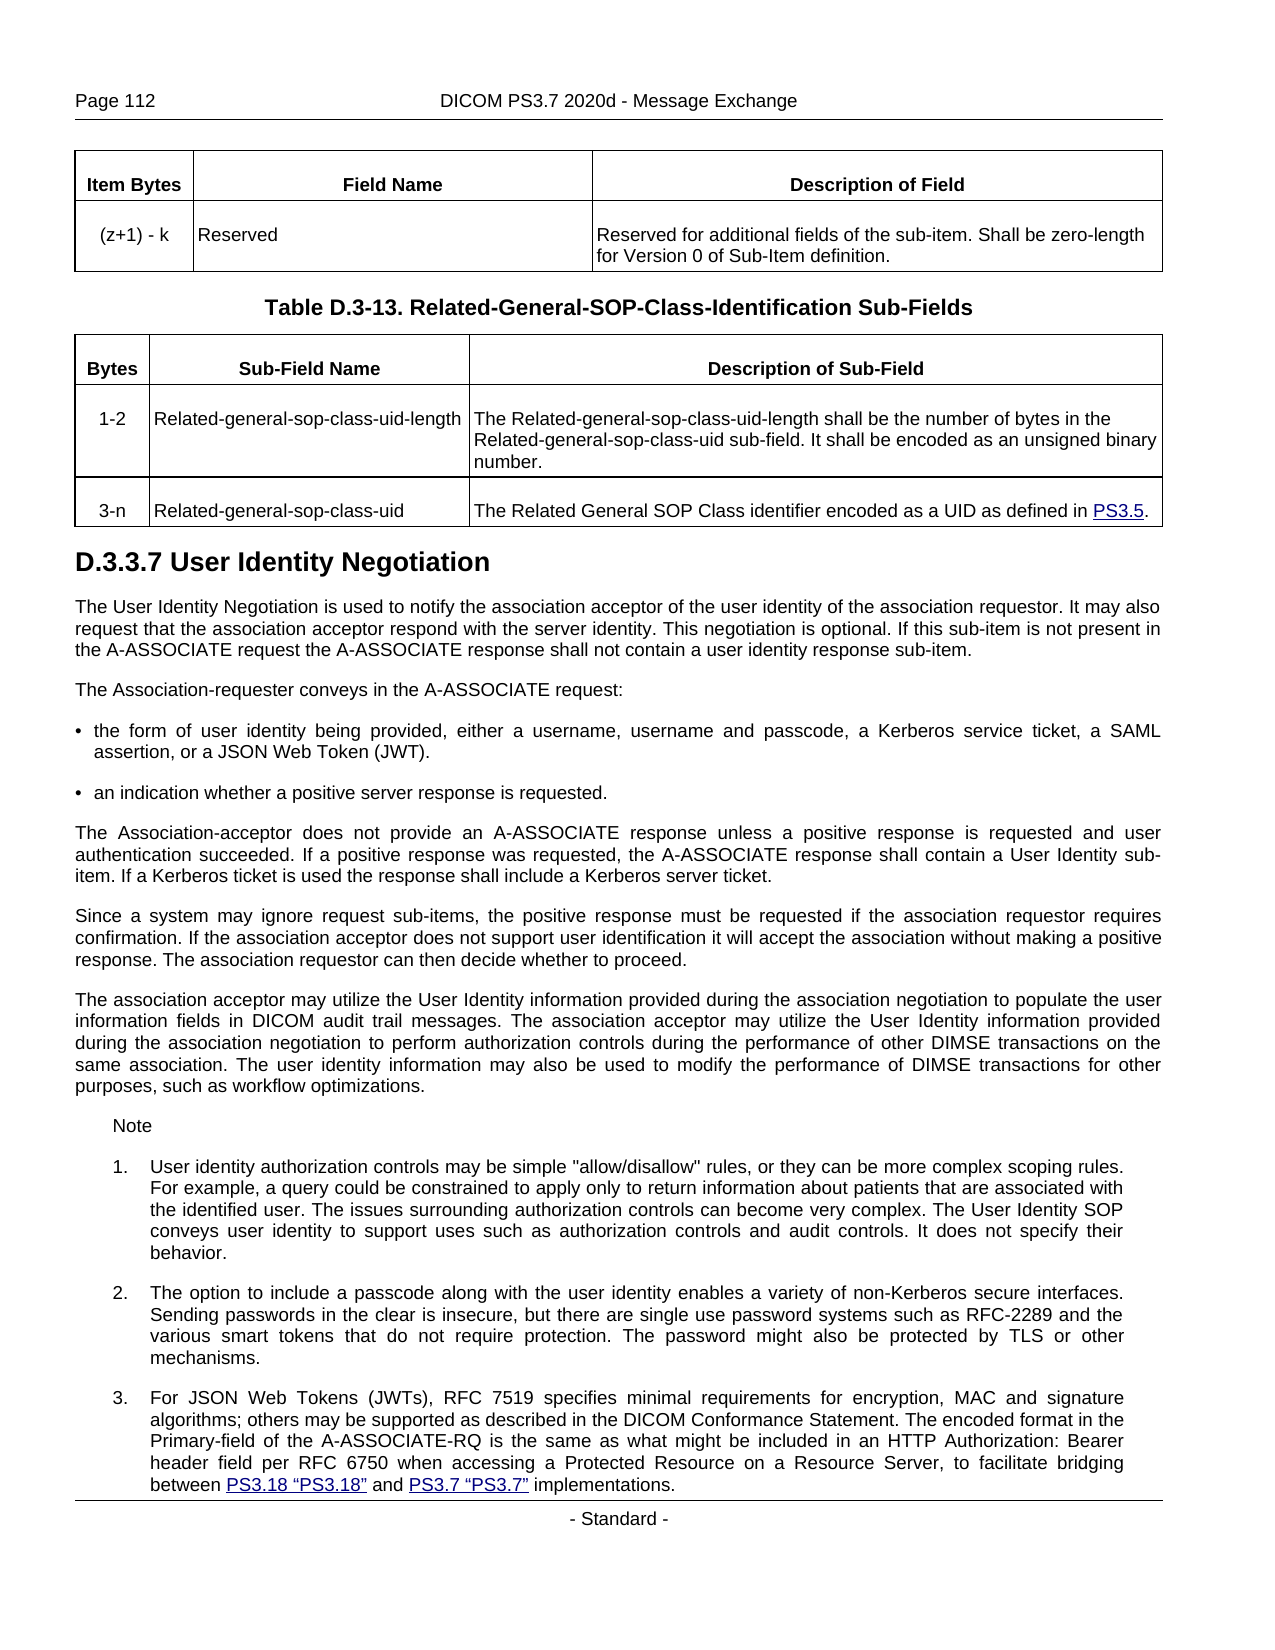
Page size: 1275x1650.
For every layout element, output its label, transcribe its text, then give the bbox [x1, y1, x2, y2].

text The Association-requester conveys in the A-ASSOCIATE request: [75, 679, 1162, 701]
table_cell 1-2 [76, 385, 149, 476]
table_header Sub-Field Name [150, 335, 469, 383]
text 2. The option to include a passcode along with the user identity enables a variety of non-Kerberos secure interfaces. Sending passwords in the clear is insecure, but there are single use password systems such as RFC-2289 and the various smart tokens that do not require protection. The password might also be protected by TLS or other mechanisms. [112, 1282, 1125, 1368]
table_cell Reserved for additional fields of the sub-item. Shall be zero-length for Version 0 of Sub-Item definition. [593, 201, 1162, 271]
text The Association-acceptor does not provide an A-ASSOCIATE response unless a positive response is requested and user authentication succeeded. If a positive response was requested, the A-ASSOCIATE response shall contain a User Identity sub-item. If a Kerberos ticket is used the response shall include a Kerberos server ticket. [75, 822, 1162, 886]
table_cell The Related-general-sop-class-uid-length shall be the number of bytes in the Related-general-sop-class-uid sub-field. It shall be encoded as an unsigned binary number. [470, 385, 1162, 476]
text • an indication whether a positive server response is requested. [75, 781, 1162, 803]
table_header Description of Sub-Field [470, 335, 1162, 383]
text 1. User identity authorization controls may be simple "allow/disallow" rules, or they can be more complex scoping rules. For example, a query could be constrained to apply only to return information about patients that are associated with the identified user. The issues surrounding authorization controls can become very complex. The User Identity SOP conveys user identity to support uses such as authorization controls and audit controls. It does not specify their behavior. [112, 1156, 1125, 1263]
text Since a system may ignore request sub-items, the positive response must be requested if the association requestor requires confirmation. If the association acceptor does not support user identification it will accept the association without making a positive response. The association requestor can then decide whether to proceed. [75, 905, 1162, 970]
table_cell 3-n [76, 478, 149, 526]
table_cell (z+1) - k [76, 201, 193, 271]
table_header Field Name [194, 151, 592, 200]
table_cell The Related General SOP Class identifier encoded as a UID as defined in PS3.5. [470, 478, 1162, 526]
text Table D.3-13. Related-General-SOP-Class-Identification Sub-Fields [75, 294, 1162, 320]
text D.3.3.7 User Identity Negotiation [75, 546, 1162, 577]
table_header Bytes [76, 335, 149, 383]
table_cell Related-general-sop-class-uid-length [150, 385, 469, 476]
table_cell Reserved [194, 201, 592, 271]
table_cell Related-general-sop-class-uid [150, 478, 469, 526]
text Note [112, 1115, 1125, 1137]
text • the form of user identity being provided, either a username, username and passcode, a Kerberos service ticket, a SAML assertion, or a JSON Web Token (JWT). [75, 719, 1162, 763]
text 3. For JSON Web Tokens (JWTs), RFC 7519 specifies minimal requirements for encryption, MAC and signature algorithms; others may be supported as described in the DICOM Conformance Statement. The encoded format in the Primary-field of the A-ASSOCIATE-RQ is the same as what might be included in an HTTP Authorization: Bearer header field per RFC 6750 when accessing a Protected Resource on a Resource Server, to facilitate bridging between PS3.18 “PS3.18” and PS3.7 “PS3.7” implementations. [112, 1387, 1125, 1495]
text The User Identity Negotiation is used to notify the association acceptor of the user identity of the association requestor. It may also request that the association acceptor respond with the server identity. This negotiation is optional. If this sub-item is not present in the A-ASSOCIATE request the A-ASSOCIATE response shall not contain a user identity response sub-item. [75, 596, 1162, 661]
table_header Item Bytes [76, 151, 193, 200]
table_header Description of Field [593, 151, 1162, 200]
text The association acceptor may utilize the User Identity information provided during the association negotiation to populate the user information fields in DICOM audit trail messages. The association acceptor may utilize the User Identity information provided during the association negotiation to perform authorization controls during the performance of other DIMSE transactions on the same association. The user identity information may also be used to modify the performance of DIMSE transactions for other purposes, such as workflow optimizations. [75, 989, 1162, 1096]
